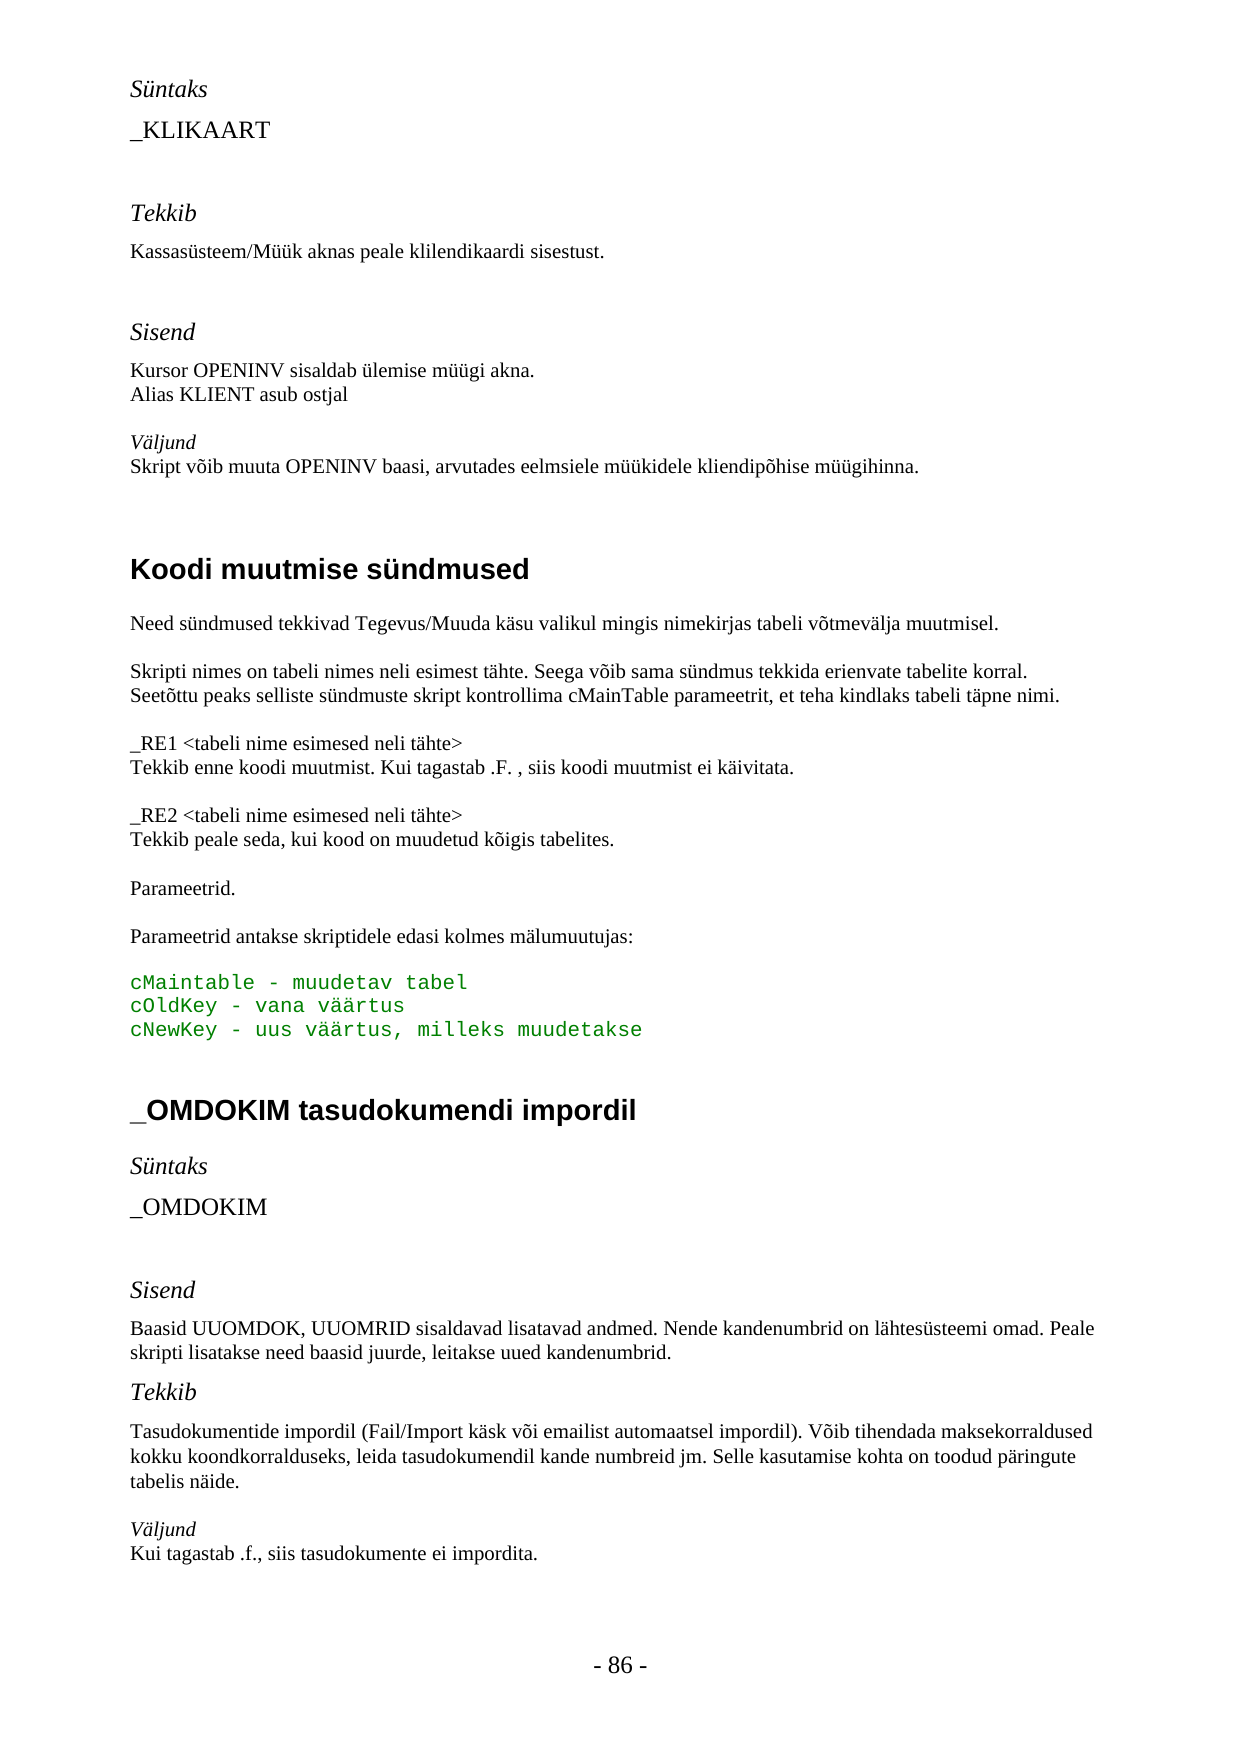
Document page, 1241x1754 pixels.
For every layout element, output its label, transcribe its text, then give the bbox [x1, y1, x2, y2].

text Tekkib peale seda, kui kood on muudetud kõigis tabelites. [130, 827, 1110, 851]
text Süntaks [130, 74, 1110, 103]
text Sisend [130, 1275, 1110, 1304]
text cMaintable - muudetav tabel [130, 972, 1110, 995]
text Sisend [130, 317, 1110, 345]
text Need sündmused tekkivad Tegevus/Muuda käsu valikul mingis nimekirjas tabeli võtmevälja muutmisel. [130, 611, 1110, 635]
text Süntaks [130, 1151, 1110, 1180]
text _RE1 <tabeli nime esimesed neli tähte> [130, 731, 1110, 755]
text Väljund [130, 430, 1110, 454]
text _KLIKAART [130, 115, 1110, 144]
text Kassasüsteem/Müük aknas peale klilendikaardi sisestust. [130, 239, 1110, 263]
text Kursor OPENINV sisaldab ülemise müügi akna. [130, 358, 1110, 382]
text Tasudokumentide impordil (Fail/Import käsk või emailist automaatsel impordil). Võib tihendada maksekorraldused kokku koondkorralduseks, leida tasudokumendil kande numbreid jm. Selle kasutamise kohta on toodud päringute tabelis näide. [130, 1418, 1110, 1493]
text _RE2 <tabeli nime esimesed neli tähte> [130, 803, 1110, 827]
text _OMDOKIM [130, 1192, 1110, 1221]
text Alias KLIENT asub ostjal [130, 382, 1110, 406]
text Väljund [130, 1517, 1110, 1541]
text cNewKey - uus väärtus, milleks muudetakse [130, 1019, 1110, 1043]
text Skripti nimes on tabeli nimes neli esimest tähte. Seega võib sama sündmus tekkida erienvate tabelite korral. [130, 659, 1110, 683]
text Kui tagastab .f., siis tasudokumente ei impordita. [130, 1541, 1110, 1565]
text Baasid UUOMDOK, UUOMRID sisaldavad lisatavad andmed. Nende kandenumbrid on lähtesüsteemi omad. Peale skripti lisatakse need baasid juurde, leitakse uued kandenumbrid. [130, 1316, 1110, 1364]
text Parameetrid antakse skriptidele edasi kolmes mälumuutujas: [130, 924, 1110, 948]
text Seetõttu peaks selliste sündmuste skript kontrollima cMainTable parameetrit, et teha kindlaks tabeli täpne nimi. [130, 683, 1110, 707]
text Tekkib enne koodi muutmist. Kui tagastab .F. , siis koodi muutmist ei käivitata. [130, 755, 1110, 779]
text Tekkib [130, 198, 1110, 226]
text Tekkib [130, 1377, 1110, 1406]
text cOldKey - vana väärtus [130, 995, 1110, 1019]
text Parameetrid. [130, 876, 1110, 899]
text Skript võib muuta OPENINV baasi, arvutades eelmsiele müükidele kliendipõhise müügihinna. [130, 454, 1110, 478]
subtitle Koodi muutmise sündmused [130, 552, 1110, 586]
subtitle _OMDOKIM tasudokumendi impordil [130, 1093, 1110, 1126]
